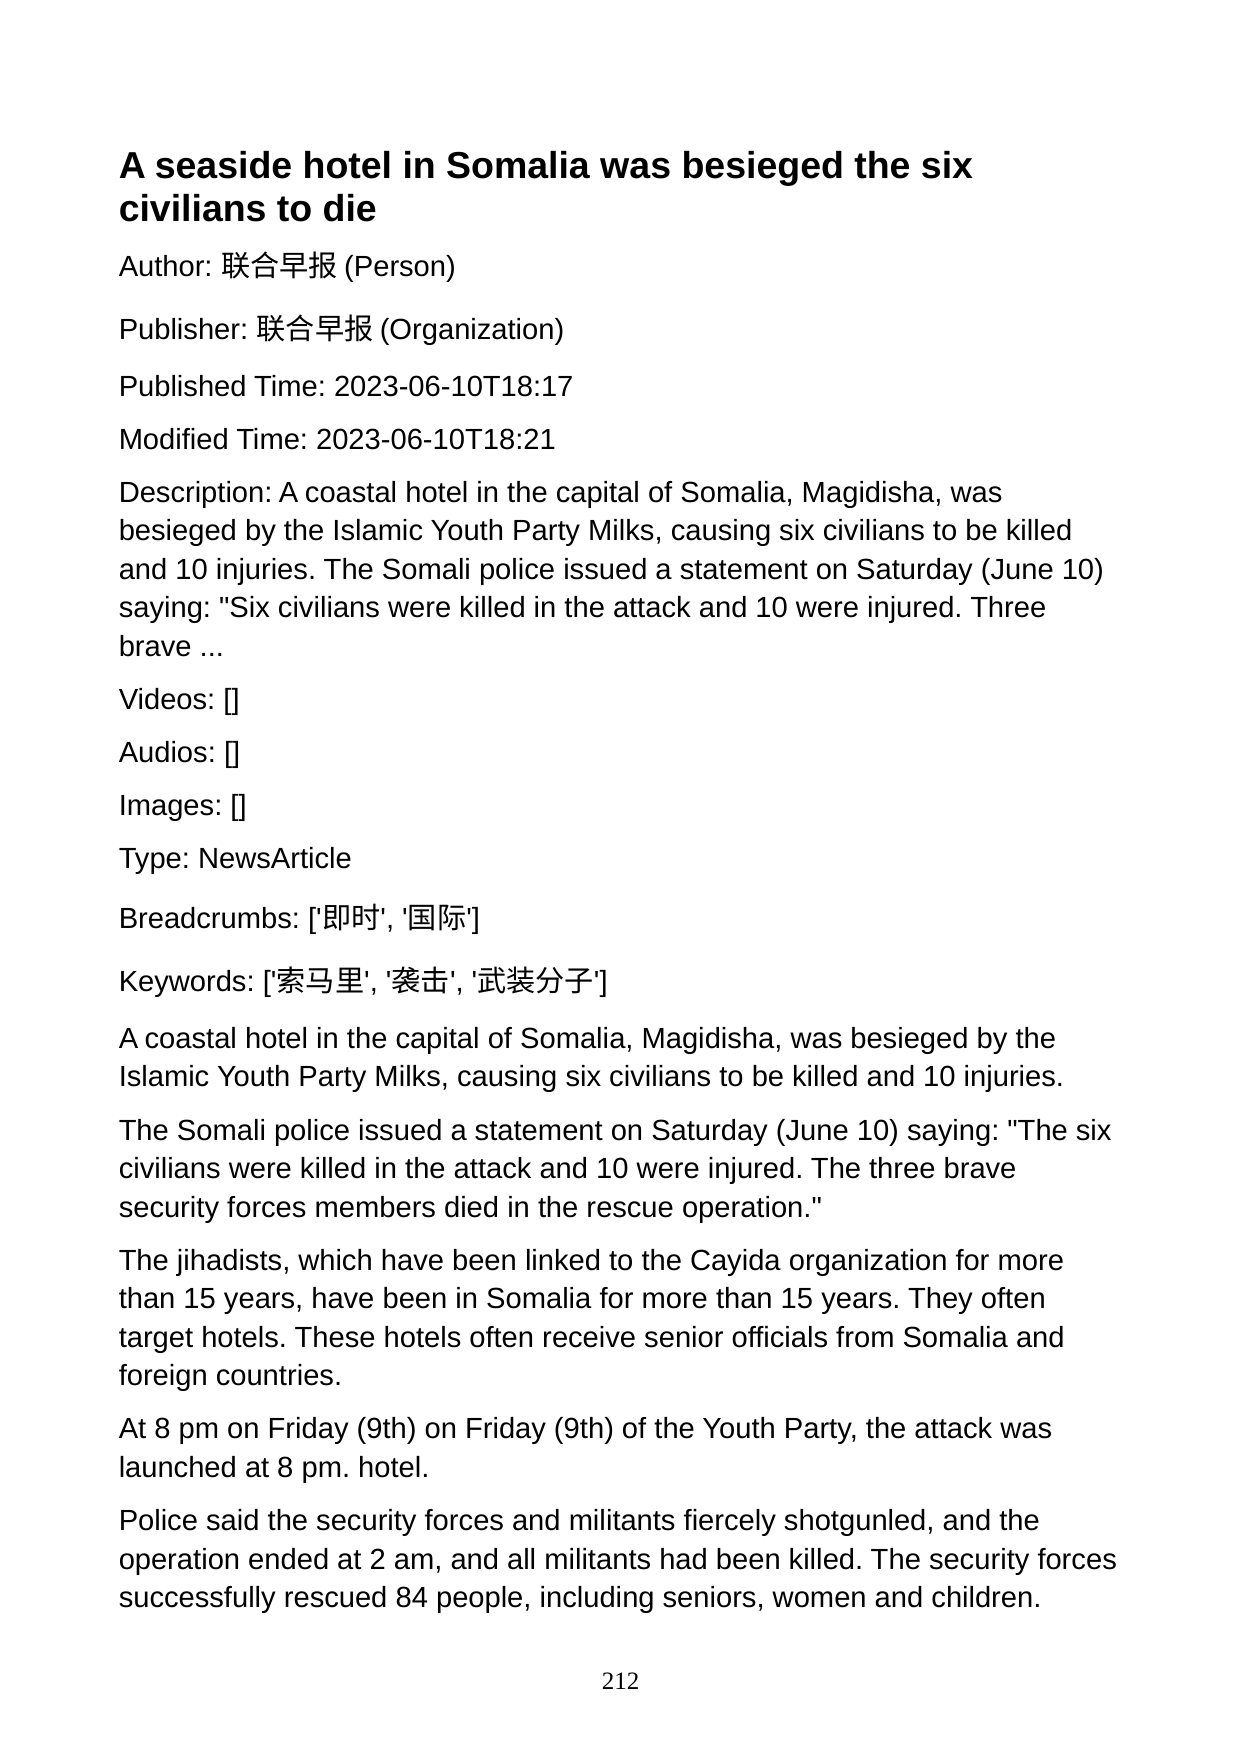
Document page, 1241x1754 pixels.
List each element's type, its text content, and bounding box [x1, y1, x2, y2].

text The jihadists, which have been linked to the Cayida organization for more than 15 years, have been in Somalia for more than 15 years. They often target hotels. These hotels often receive senior officials from Somalia and foreign countries. [118, 1243, 1122, 1392]
text Videos: [] [118, 682, 1122, 716]
text A coastal hotel in the capital of Somalia, Magidisha, was besieged by the Islamic Youth Party Milks, causing six civilians to be killed and 10 injuries. [118, 1021, 1122, 1093]
text Audios: [] [118, 735, 1122, 769]
text Author: 联合早报 (Person) [118, 242, 1122, 284]
text Publisher: 联合早报 (Organization) [118, 305, 1122, 348]
text Keywords: ['索马里', '袭击', '武装分子'] [118, 958, 1122, 1000]
text At 8 pm on Friday (9th) on Friday (9th) of the Youth Party, the attack was launched at 8 pm. hotel. [118, 1411, 1122, 1483]
text Police said the security forces and militants fiercely shotgunled, and the operation ended at 2 am, and all militants had been killed. The security forces successfully rescued 84 people, including seniors, women and children. [118, 1503, 1122, 1614]
text Published Time: 2023-06-10T18:17 [118, 368, 1122, 402]
text Breadcrumbs: ['即时', '国际'] [118, 894, 1122, 937]
subtitle A seaside hotel in Somalia was besieged the six civilians to die [118, 143, 1122, 230]
text Modified Time: 2023-06-10T18:21 [118, 422, 1122, 455]
text Type: NewsArticle [118, 841, 1122, 875]
text The Somali police issued a statement on Saturday (June 10) saying: "The six civilians were killed in the attack and 10 were injured. The three brave security forces members died in the rescue operation." [118, 1112, 1122, 1223]
text Description: A coastal hotel in the capital of Somalia, Magidisha, was besieged by the Islamic Youth Party Milks, causing six civilians to be killed and 10 injuries. The Somali police issued a statement on Saturday (June 10) saying: "Six civilians were killed in the attack and 10 were injured. Three brave ... [118, 475, 1122, 662]
text Images: [] [118, 788, 1122, 822]
